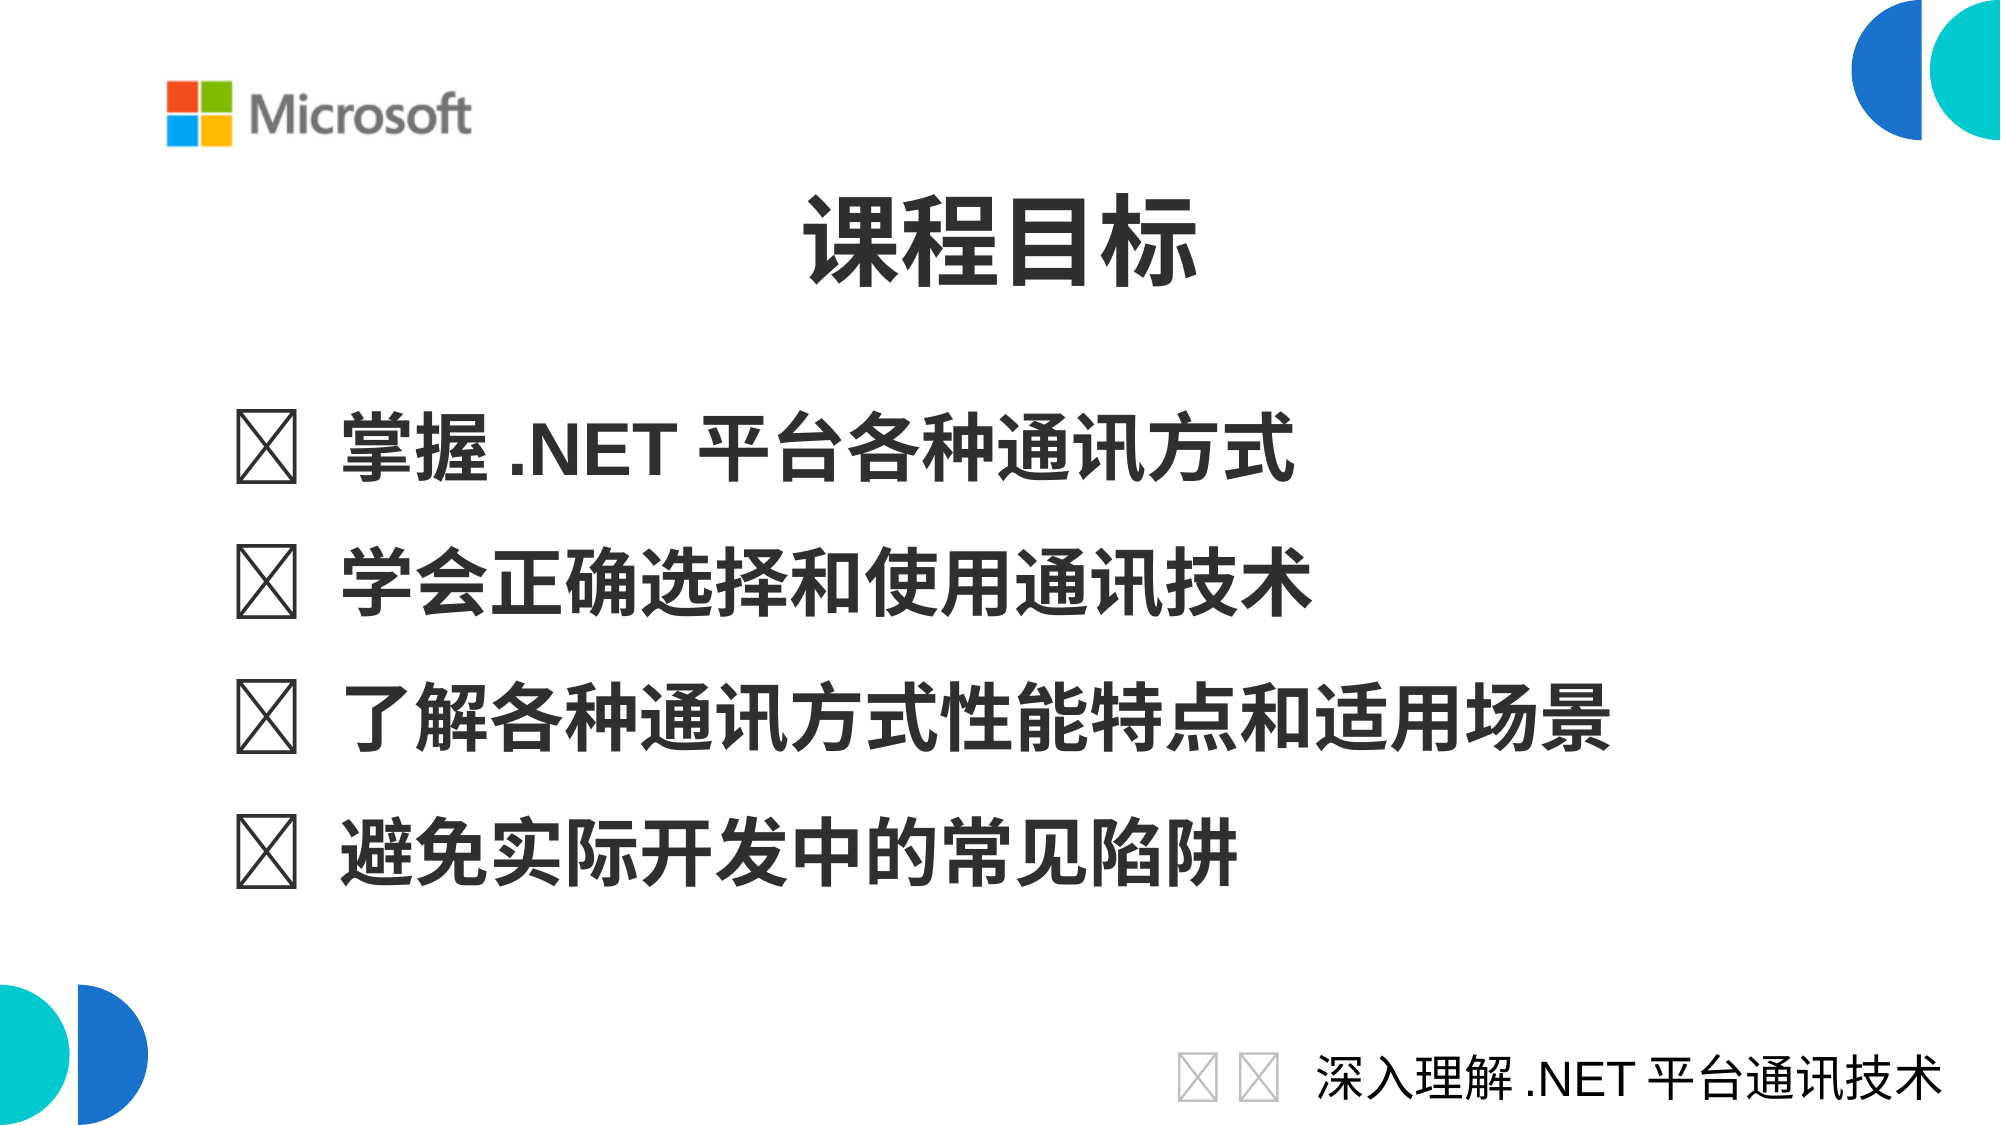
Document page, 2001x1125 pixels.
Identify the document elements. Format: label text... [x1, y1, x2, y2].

picture [85, 41, 552, 189]
text_box ✅ 掌握.NET平台各种通讯方式 ✅ 学会正确选择和使用通讯技术 ✅ 了解各种通讯方式性能特点和适用场景 ✅ 避免实际开发中的常见陷阱 [215, 348, 1862, 781]
title 课程目标 [138, 145, 1862, 332]
subtitle 🚀 🚀 深入理解.NET平台通讯技术 [1173, 1046, 1952, 1107]
